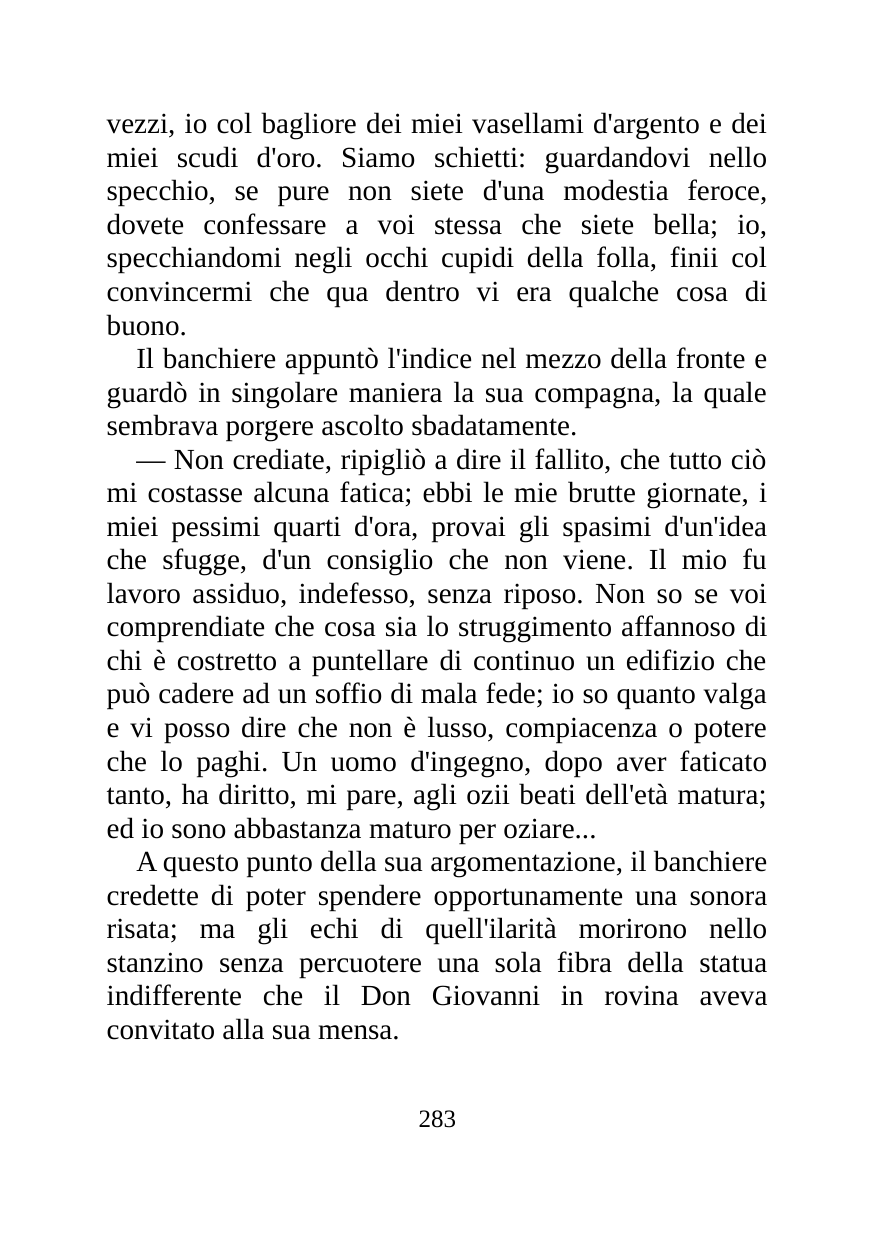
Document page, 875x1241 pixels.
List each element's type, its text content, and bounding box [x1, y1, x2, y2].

text vezzi, io col bagliore dei miei vasellami d'argento e dei miei scudi d'oro. Siamo schietti: guardandovi nello specchio, se pure non siete d'una modestia feroce, dovete confessare a voi stessa che siete bella; io, specchiandomi negli occhi cupidi della folla, finii col convincermi che qua dentro vi era qualche cosa di buono. [106, 106, 768, 341]
text A questo punto della sua argomentazione, il banchiere credette di poter spendere opportunamente una sonora risata; ma gli echi di quell'ilarità morirono nello stanzino senza percuotere una sola fibra della statua indifferente che il Don Giovanni in rovina aveva convitato alla sua mensa. [106, 844, 768, 1046]
text — Non crediate, ripigliò a dire il fallito, che tutto ciò mi costasse alcuna fatica; ebbi le mie brutte giornate, i miei pessimi quarti d'ora, provai gli spasimi d'un'idea che sfugge, d'un consiglio che non viene. Il mio fu lavoro assiduo, indefesso, senza riposo. Non so se voi comprendiate che cosa sia lo struggimento affannoso di chi è costretto a puntellare di continuo un edifizio che può cadere ad un soffio di mala fede; io so quanto valga e vi posso dire che non è lusso, compiacenza o potere che lo paghi. Un uomo d'ingegno, dopo aver faticato tanto, ha diritto, mi pare, agli ozii beati dell'età matura; ed io sono abbastanza maturo per oziare... [106, 442, 768, 844]
text Il banchiere appuntò l'indice nel mezzo della fronte e guardò in singolare maniera la sua compagna, la quale sembrava porgere ascolto sbadatamente. [106, 341, 768, 442]
